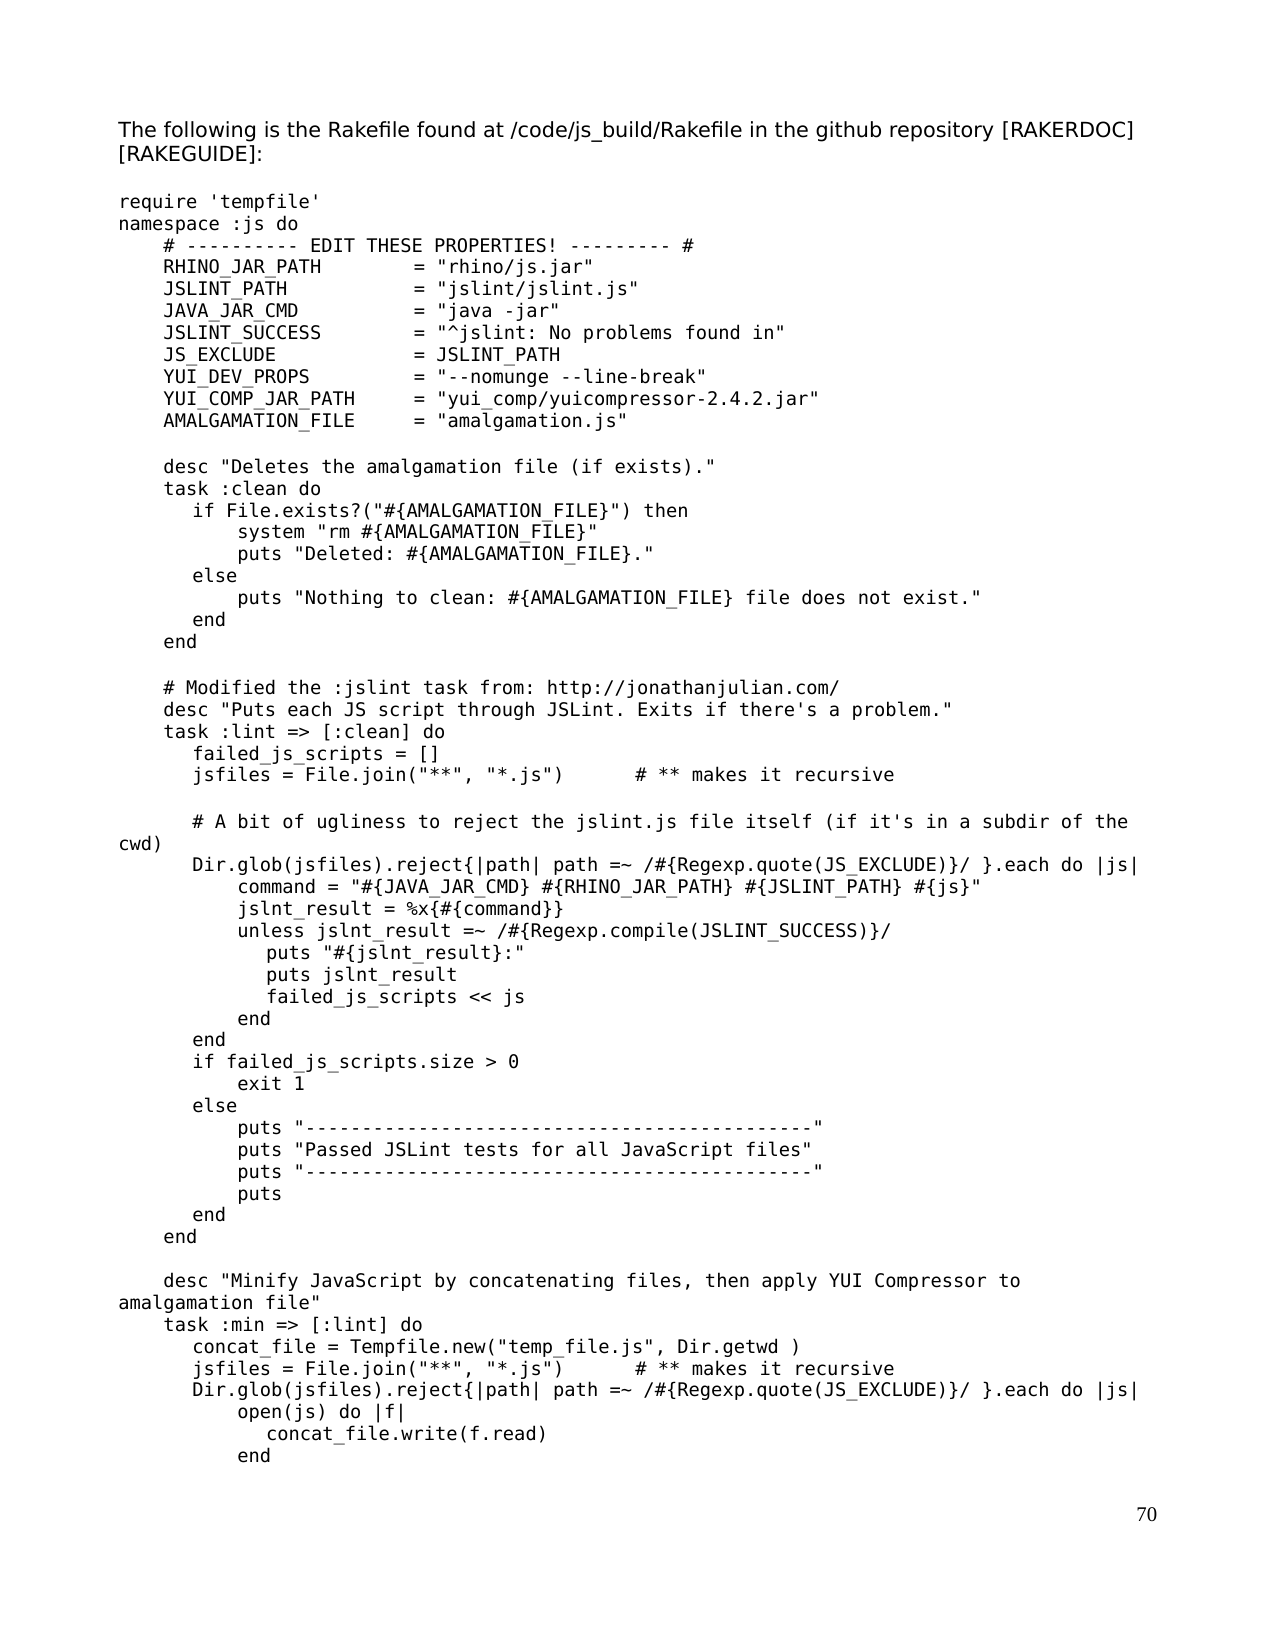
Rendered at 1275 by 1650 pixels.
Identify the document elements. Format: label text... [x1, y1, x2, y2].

text namespace :js do [118, 213, 1157, 235]
text exit 1 [118, 1073, 1157, 1095]
text end [118, 1226, 1157, 1248]
text concat_file = Tempfile.new("temp_file.js", Dir.getwd ) [118, 1336, 1157, 1357]
text task :clean do [118, 478, 1157, 499]
text require 'tempfile' [118, 191, 1157, 213]
text system "rm #{AMALGAMATION_FILE}" [118, 521, 1157, 543]
text RHINO_JAR_PATH = "rhino/js.jar" [118, 257, 1157, 278]
text puts "---------------------------------------------" [118, 1161, 1157, 1182]
text puts jslnt_result [118, 964, 1157, 986]
text desc "Puts each JS script through JSLint. Exits if there's a problem." [118, 699, 1157, 721]
text # Modified the :jslint task from: http://jonathanjulian.com/ [118, 677, 1157, 699]
text end [118, 1204, 1157, 1226]
text puts "#{jslnt_result}:" [118, 942, 1157, 964]
text # A bit of ugliness to reject the jslint.js file itself (if it's in a subdir of the cwd) [118, 811, 1157, 854]
text jsfiles = File.join("**", "*.js") # ** makes it recursive [118, 764, 1157, 786]
text JSLINT_PATH = "jslint/jslint.js" [118, 278, 1157, 300]
text puts [118, 1182, 1157, 1204]
text concat_file.write(f.read) [118, 1423, 1157, 1445]
text desc "Deletes the amalgamation file (if exists)." [118, 456, 1157, 478]
text # ---------- EDIT THESE PROPERTIES! --------- # [118, 235, 1157, 257]
text JSLINT_SUCCESS = "^jslint: No problems found in" [118, 322, 1157, 344]
text failed_js_scripts = [] [118, 743, 1157, 764]
text puts "Passed JSLint tests for all JavaScript files" [118, 1139, 1157, 1161]
text desc "Minify JavaScript by concatenating files, then apply YUI Compressor to amalgamation file" [118, 1270, 1157, 1314]
text jslnt_result = %x{#{command}} [118, 898, 1157, 920]
text puts "Deleted: #{AMALGAMATION_FILE}." [118, 543, 1157, 565]
text if File.exists?("#{AMALGAMATION_FILE}") then [118, 499, 1157, 521]
text end [118, 631, 1157, 653]
text AMALGAMATION_FILE = "amalgamation.js" [118, 410, 1157, 432]
text puts "---------------------------------------------" [118, 1117, 1157, 1139]
text end [118, 1445, 1157, 1467]
text JS_EXCLUDE = JSLINT_PATH [118, 344, 1157, 366]
text The following is the Rakefile found at /code/js_build/Rakefile in the github repository [RAKERDOC][RAKEGUIDE]: [118, 118, 1157, 167]
text open(js) do |f| [118, 1401, 1157, 1423]
text end [118, 1029, 1157, 1051]
text failed_js_scripts << js [118, 986, 1157, 1007]
text else [118, 565, 1157, 587]
text end [118, 609, 1157, 631]
text end [118, 1007, 1157, 1029]
text YUI_COMP_JAR_PATH = "yui_comp/yuicompressor-2.4.2.jar" [118, 388, 1157, 410]
text task :min => [:lint] do [118, 1314, 1157, 1336]
text YUI_DEV_PROPS = "--nomunge --line-break" [118, 366, 1157, 388]
text task :lint => [:clean] do [118, 721, 1157, 743]
text puts "Nothing to clean: #{AMALGAMATION_FILE} file does not exist." [118, 587, 1157, 609]
text command = "#{JAVA_JAR_CMD} #{RHINO_JAR_PATH} #{JSLINT_PATH} #{js}" [118, 876, 1157, 898]
text else [118, 1095, 1157, 1117]
text JAVA_JAR_CMD = "java -jar" [118, 300, 1157, 322]
text jsfiles = File.join("**", "*.js") # ** makes it recursive [118, 1357, 1157, 1379]
text Dir.glob(jsfiles).reject{|path| path =~ /#{Regexp.quote(JS_EXCLUDE)}/ }.each do |js| [118, 854, 1157, 876]
text unless jslnt_result =~ /#{Regexp.compile(JSLINT_SUCCESS)}/ [118, 920, 1157, 942]
text if failed_js_scripts.size > 0 [118, 1051, 1157, 1073]
text Dir.glob(jsfiles).reject{|path| path =~ /#{Regexp.quote(JS_EXCLUDE)}/ }.each do |js| [118, 1379, 1157, 1401]
